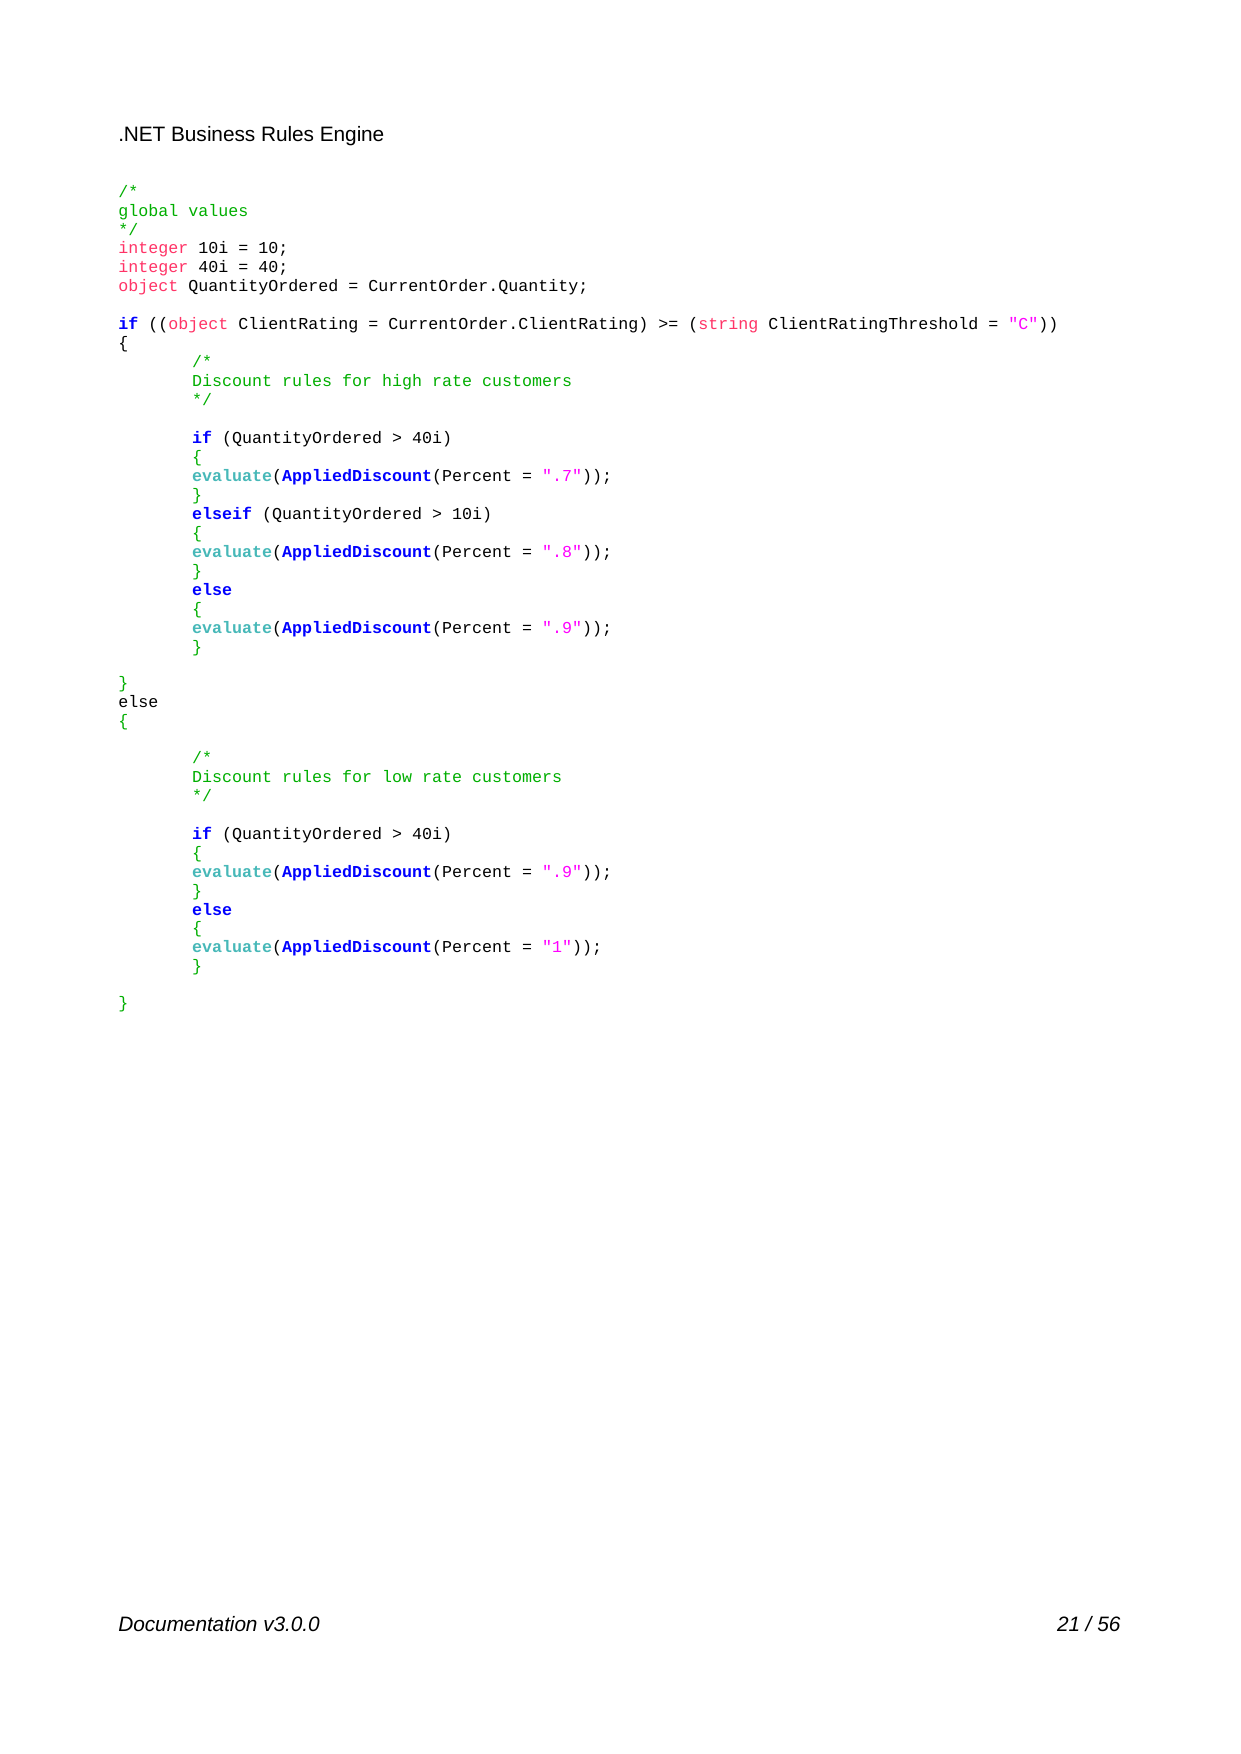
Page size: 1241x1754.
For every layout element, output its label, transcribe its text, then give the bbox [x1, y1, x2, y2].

list evaluate(AppliedDiscount(Percent = ".7")); [162, 467, 1124, 486]
list } [162, 638, 1124, 657]
list } else { [162, 882, 1124, 939]
list } elseif (QuantityOrdered > 10i) { [162, 486, 1124, 543]
list } else { [162, 562, 1124, 619]
list /* Discount rules for low rate customers */ if (QuantityOrdered > 40i) { [162, 749, 1124, 863]
list evaluate(AppliedDiscount(Percent = ".9")); [162, 619, 1124, 638]
text } [118, 994, 1124, 1051]
list evaluate(AppliedDiscount(Percent = ".9")); [162, 863, 1124, 882]
list /* Discount rules for high rate customers */ if (QuantityOrdered > 40i) { [162, 354, 1124, 467]
list evaluate(AppliedDiscount(Percent = ".8")); [162, 543, 1124, 562]
text /* global values */ integer 10i = 10; integer 40i = 40; object QuantityOrdered = CurrentOrder.Quantity; if ((object ClientRating = CurrentOrder.ClientRating) >= (string ClientRatingThreshold = "C")) { [118, 183, 1124, 354]
text } else { [118, 675, 1124, 732]
list } [162, 958, 1124, 977]
list evaluate(AppliedDiscount(Percent = "1")); [162, 939, 1124, 958]
